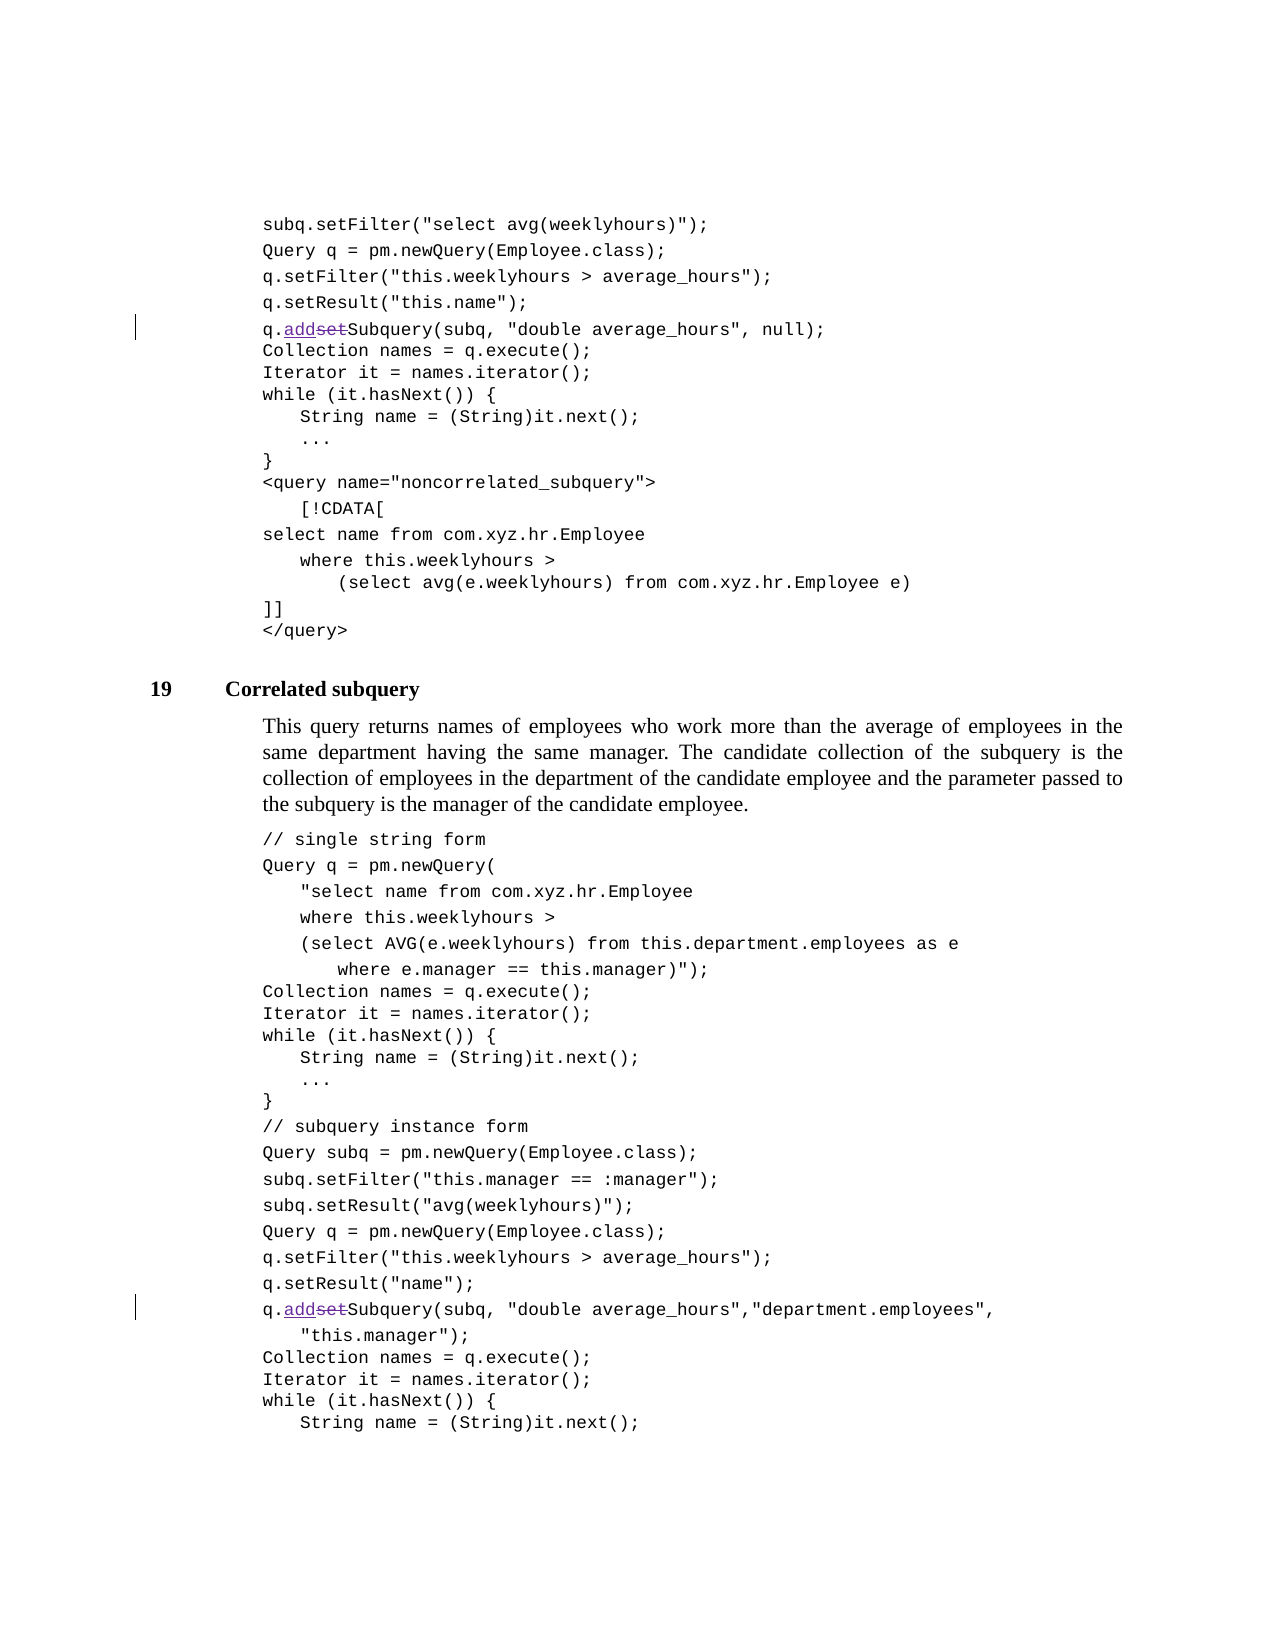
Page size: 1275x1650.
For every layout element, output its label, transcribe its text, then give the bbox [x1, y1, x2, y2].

text ... [262, 1068, 1125, 1090]
text String name = (String)it.next(); [262, 1046, 1125, 1068]
text where this.weeklyhours > [262, 903, 1125, 929]
text subq.setResult("avg(weeklyhours)"); [262, 1190, 1125, 1216]
text where e.manager == this.manager)"); [262, 955, 1125, 981]
text "this.manager"); [262, 1320, 1125, 1346]
text where this.weeklyhours > [262, 545, 1125, 571]
text q.setFilter("this.weeklyhours > average_hours"); [262, 1242, 1125, 1268]
text ... [262, 428, 1125, 449]
text (select avg(e.weeklyhours) from com.xyz.hr.Employee e) [262, 571, 1125, 593]
text q.setResult("this.name"); [262, 288, 1125, 314]
text } [262, 449, 1125, 471]
text This query returns names of employees who work more than the average of employees in the same department having the same manager. The candidate collection of the subquery is the collection of employees in the department of the candidate employee and the parameter passed to the subquery is the manager of the candidate employee. [262, 712, 1125, 816]
text Collection names = q.execute(); [262, 981, 1125, 1003]
text while (it.hasNext()) { [262, 1390, 1125, 1412]
text Iterator it = names.iterator(); [262, 362, 1125, 384]
text Collection names = q.execute(); [262, 340, 1125, 362]
text Collection names = q.execute(); [262, 1346, 1125, 1368]
text q.addSubquery(subq, "double average_hours", null); [262, 314, 1125, 340]
text Query q = pm.newQuery( [262, 851, 1125, 877]
text while (it.hasNext()) { [262, 1024, 1125, 1046]
text q.setFilter("this.weeklyhours > average_hours"); [262, 262, 1125, 288]
text Query subq = pm.newQuery(Employee.class); [262, 1138, 1125, 1164]
text Query q = pm.newQuery(Employee.class); [262, 236, 1125, 262]
text </query> [262, 619, 1125, 641]
text ]] [262, 593, 1125, 619]
text (select AVG(e.weeklyhours) from this.department.employees as e [262, 929, 1125, 955]
text [!CDATA[ [262, 493, 1125, 519]
text // single string form [262, 824, 1125, 851]
text String name = (String)it.next(); [262, 406, 1125, 428]
text "select name from com.xyz.hr.Employee [262, 877, 1125, 903]
text Iterator it = names.iterator(); [262, 1003, 1125, 1024]
text Query q = pm.newQuery(Employee.class); [262, 1216, 1125, 1242]
subtitle Correlated subquery [150, 676, 1125, 702]
text while (it.hasNext()) { [262, 384, 1125, 406]
text String name = (String)it.next(); [262, 1412, 1125, 1434]
text <query name="noncorrelated_subquery"> [262, 471, 1125, 493]
text Iterator it = names.iterator(); [262, 1368, 1125, 1390]
text // subquery instance form [262, 1112, 1125, 1138]
text subq.setFilter("select avg(weeklyhours)"); [262, 210, 1125, 236]
text q.addSubquery(subq, "double average_hours","department.employees", [262, 1294, 1125, 1320]
text q.setResult("name"); [262, 1268, 1125, 1294]
text select name from com.xyz.hr.Employee [262, 519, 1125, 545]
text subq.setFilter("this.manager == :manager"); [262, 1164, 1125, 1190]
text } [262, 1090, 1125, 1112]
